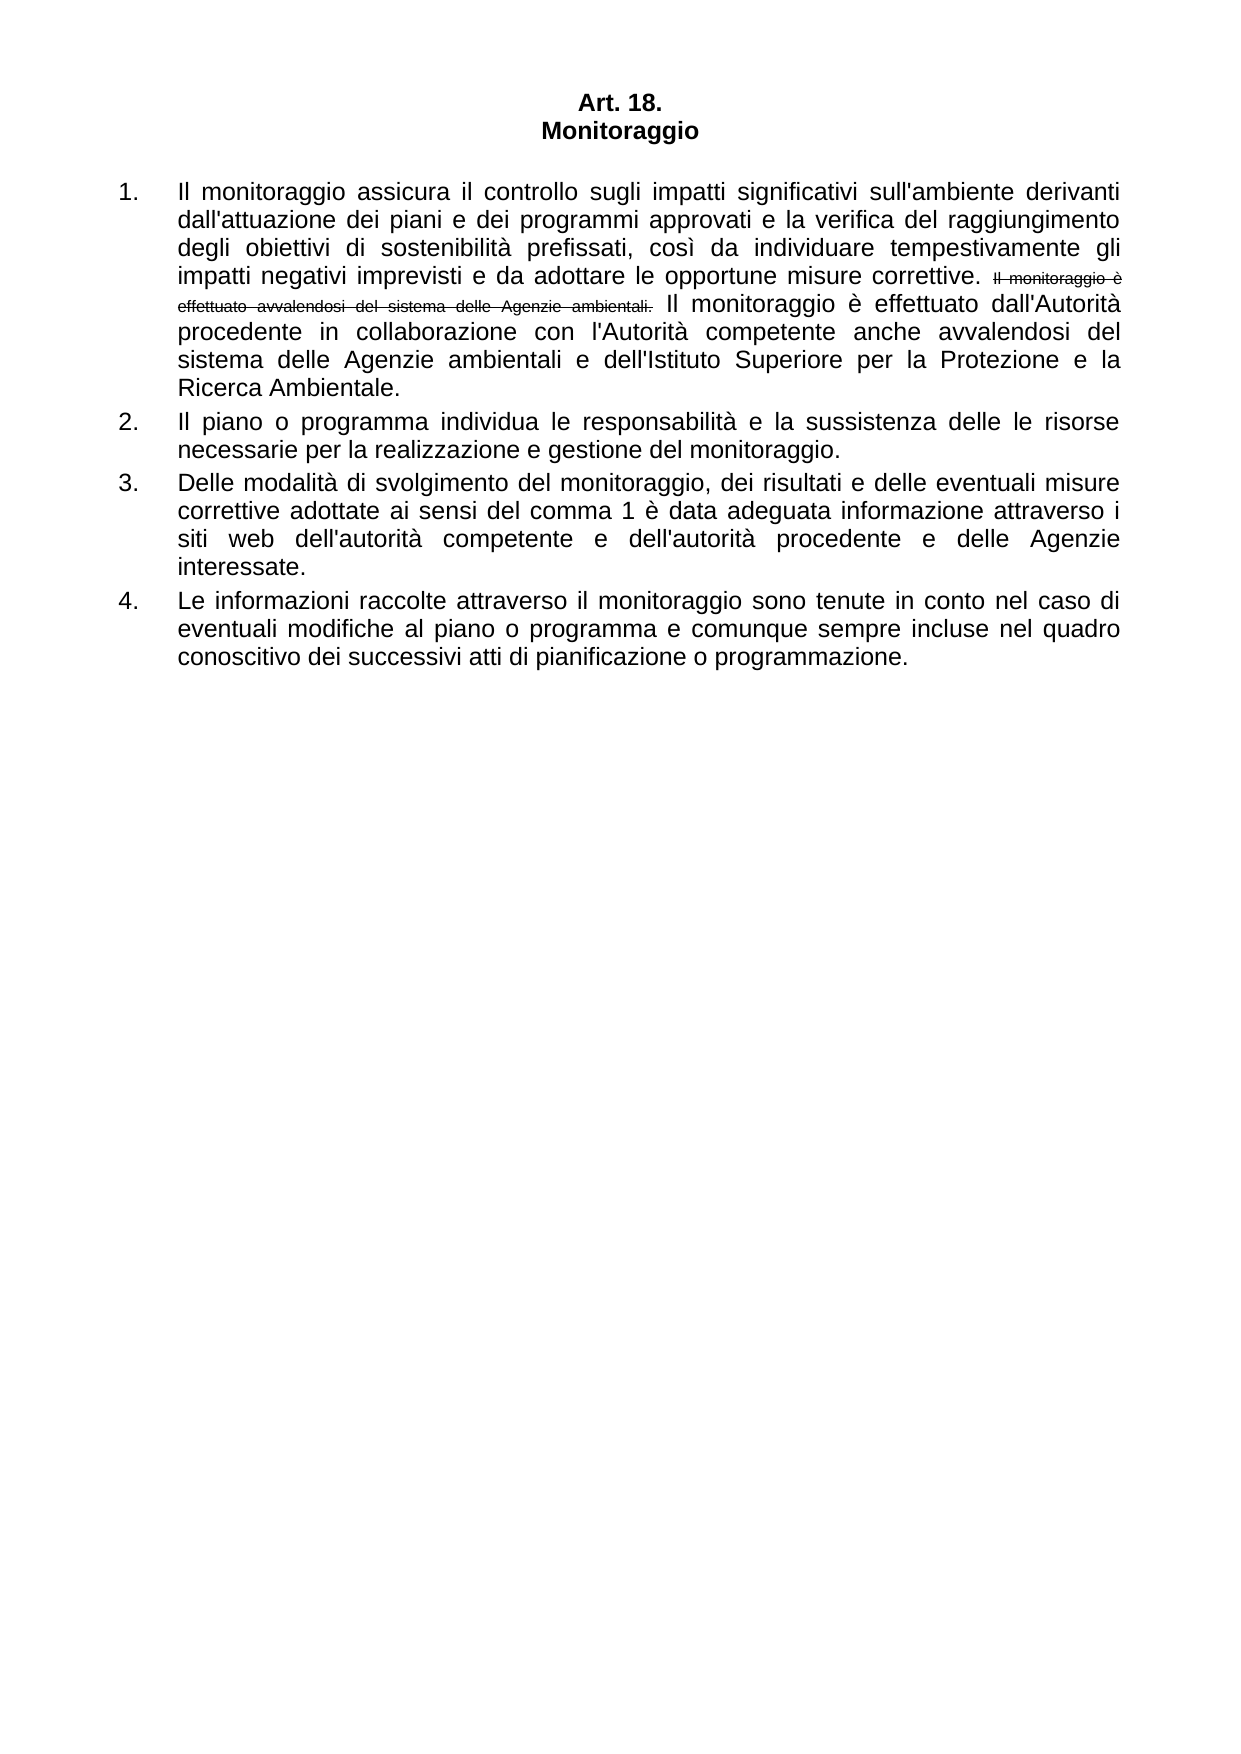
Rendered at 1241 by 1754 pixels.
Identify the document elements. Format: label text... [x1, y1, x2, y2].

text 3. Delle modalità di svolgimento del monitoraggio, dei risultati e delle eventuali misure correttive adottate ai sensi del comma 1 è data adeguata informazione attraverso i siti web dell'autorità competente e dell'autorità procedente e delle Agenzie interessate. [118, 469, 1122, 581]
subtitle Art. 18. Monitoraggio [118, 88, 1122, 144]
text 1. Il monitoraggio assicura il controllo sugli impatti significativi sull'ambiente derivanti dall'attuazione dei piani e dei programmi approvati e la verifica del raggiungimento degli obiettivi di sostenibilità prefissati, così da individuare tempestivamente gli impatti negativi imprevisti e da adottare le opportune misure correttive. Il monitoraggio è effettuato avvalendosi del sistema delle Agenzie ambientali. Il monitoraggio è effettuato dall'Autorità procedente in collaborazione con l'Autorità competente anche avvalendosi del sistema delle Agenzie ambientali e dell'Istituto Superiore per la Protezione e la Ricerca Ambientale. [118, 178, 1122, 402]
text 4. Le informazioni raccolte attraverso il monitoraggio sono tenute in conto nel caso di eventuali modifiche al piano o programma e comunque sempre incluse nel quadro conoscitivo dei successivi atti di pianificazione o programmazione. [118, 587, 1122, 671]
text 2. Il piano o programma individua le responsabilità e la sussistenza delle le risorse necessarie per la realizzazione e gestione del monitoraggio. [118, 407, 1122, 463]
